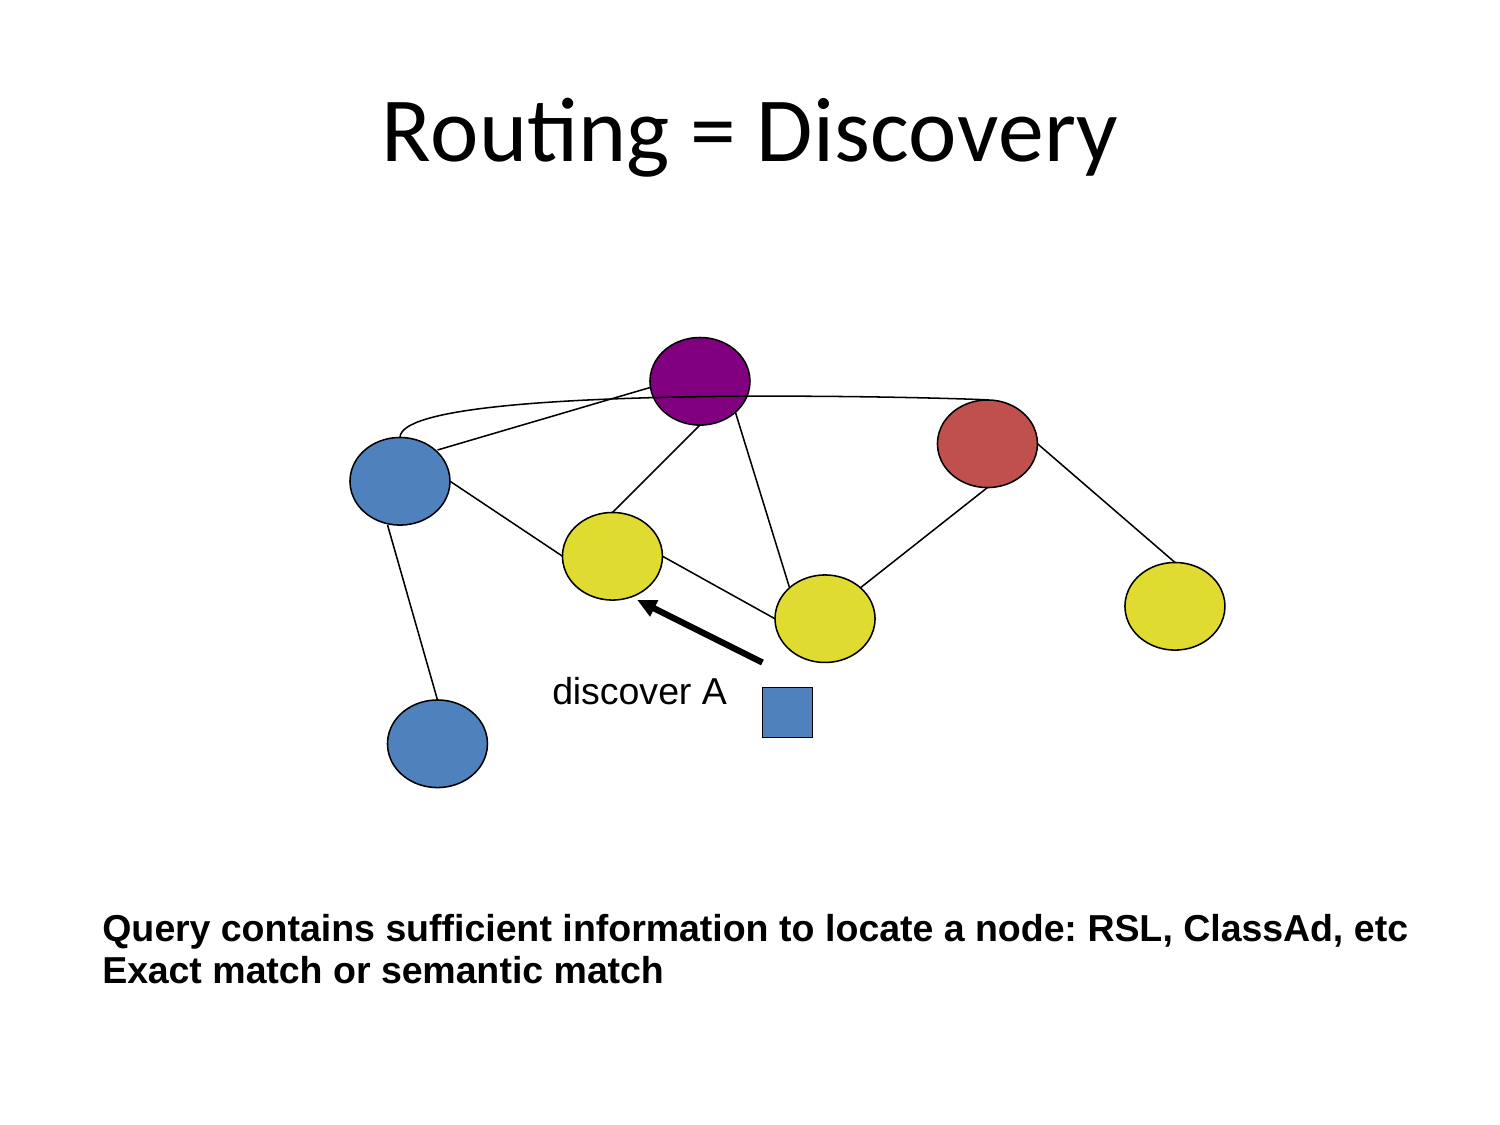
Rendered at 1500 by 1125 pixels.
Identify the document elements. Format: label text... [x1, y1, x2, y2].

text_box [387, 700, 488, 788]
text_box [649, 337, 751, 397]
text_box [349, 437, 450, 526]
text_box [762, 687, 813, 738]
text_box Query contains sufficient information to locate a node: RSL, ClassAd, etc Exact match or semantic match [87, 899, 1438, 1000]
text_box [937, 399, 1038, 488]
title Routing = Discovery [75, 45, 1426, 233]
text_box [654, 398, 747, 426]
text_box [562, 512, 663, 601]
text_box [1124, 562, 1225, 651]
text_box discover A [537, 662, 763, 720]
text_box [775, 574, 876, 663]
